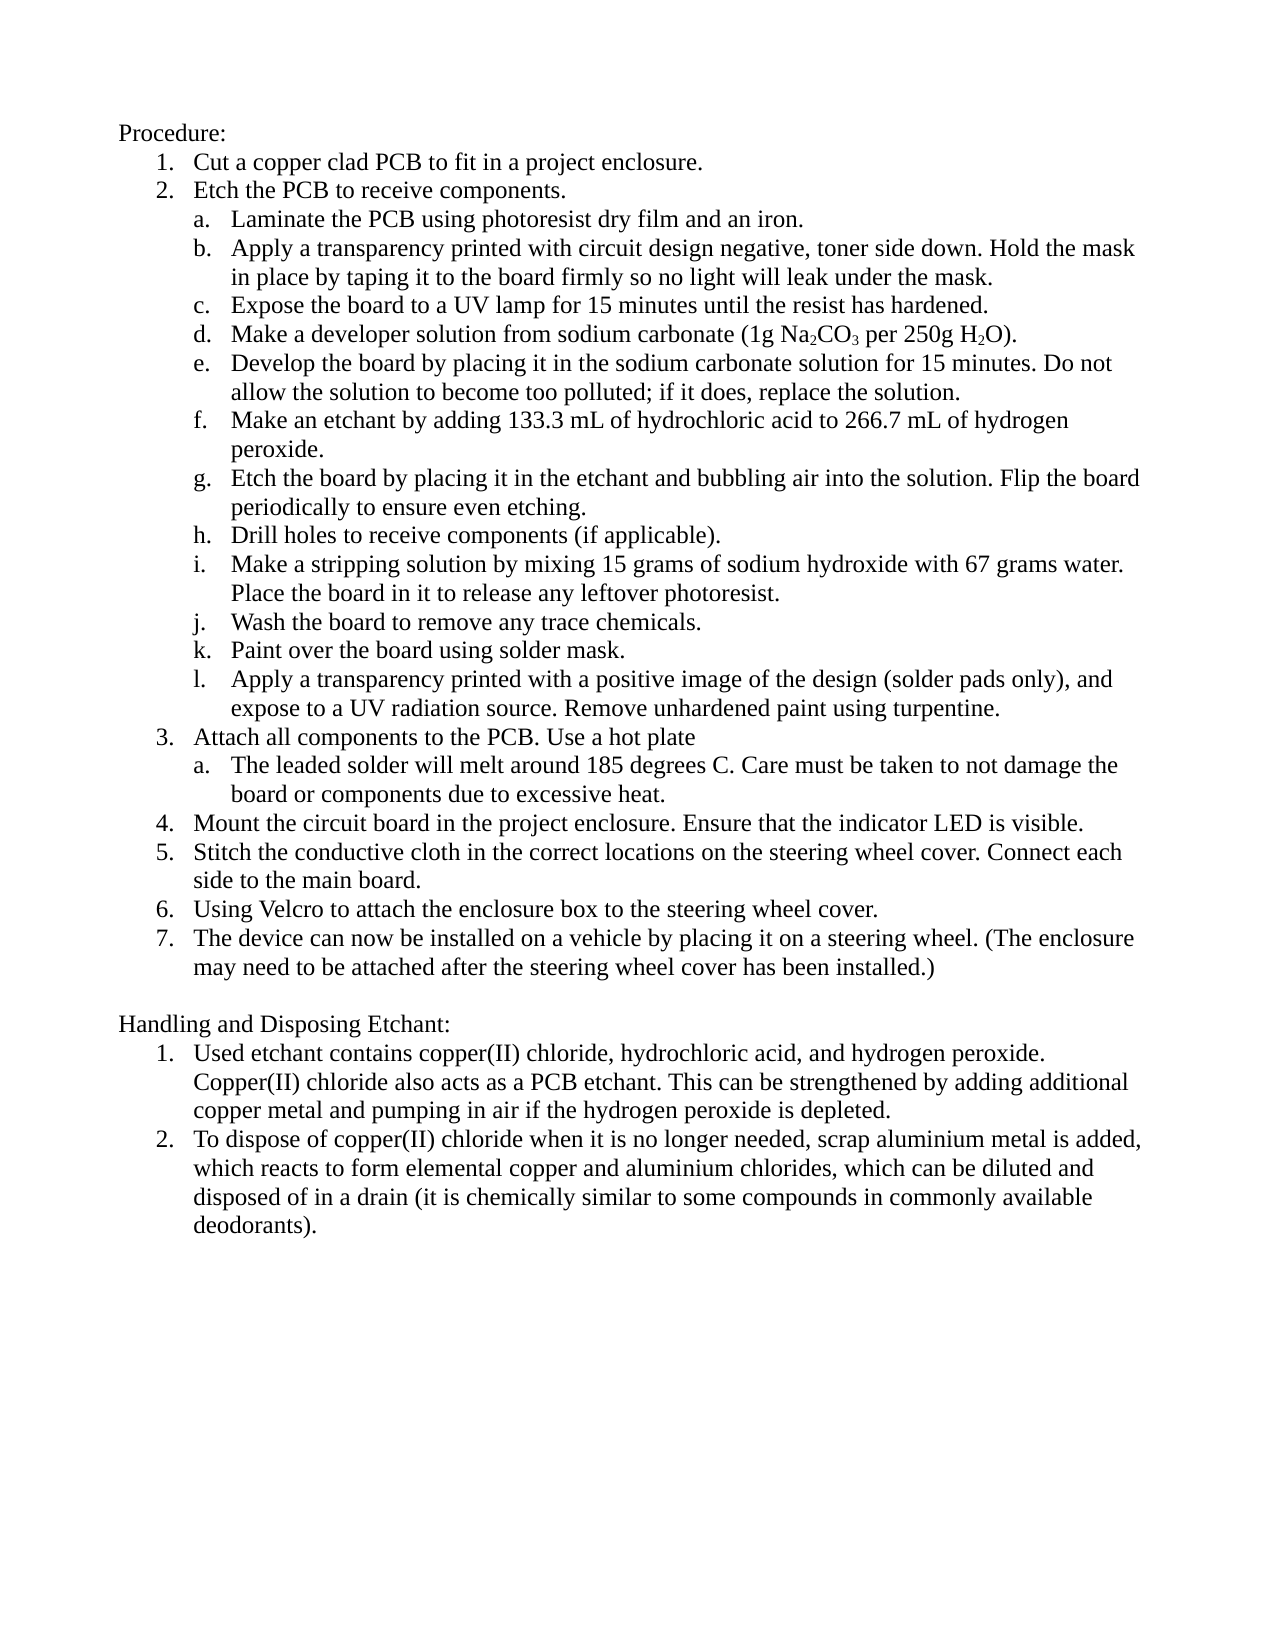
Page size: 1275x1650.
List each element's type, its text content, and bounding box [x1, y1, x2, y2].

list Attach all components to the PCB. Use a hot plate [156, 722, 1157, 751]
list Make an etchant by adding 133.3 mL of hydrochloric acid to 266.7 mL of hydrogen peroxide. [193, 406, 1157, 463]
list Expose the board to a UV lamp for 15 minutes until the resist has hardened. [193, 291, 1157, 319]
list Mount the circuit board in the project enclosure. Ensure that the indicator LED is visible. [156, 808, 1157, 837]
list Paint over the board using solder mask. [193, 636, 1157, 664]
list Wash the board to remove any trace chemicals. [193, 607, 1157, 636]
list Develop the board by placing it in the sodium carbonate solution for 15 minutes. Do not allow the solution to become too polluted; if it does, replace the solution. [193, 348, 1157, 406]
text Procedure: [118, 118, 1157, 147]
list Cut a copper clad PCB to fit in a project enclosure. [156, 147, 1157, 176]
list Used etchant contains copper(II) chloride, hydrochloric acid, and hydrogen peroxide. Copper(II) chloride also acts as a PCB etchant. This can be strengthened by adding additional copper metal and pumping in air if the hydrogen peroxide is depleted. [156, 1038, 1157, 1124]
list Apply a transparency printed with a positive image of the design (solder pads only), and expose to a UV radiation source. Remove unhardened paint using turpentine. [193, 664, 1157, 722]
list Laminate the PCB using photoresist dry film and an iron. [193, 204, 1157, 233]
list Make a developer solution from sodium carbonate (1g Na2CO3 per 250g H2O). [193, 319, 1157, 348]
list The leaded solder will melt around 185 degrees C. Care must be taken to not damage the board or components due to excessive heat. [193, 751, 1157, 808]
list The device can now be installed on a vehicle by placing it on a steering wheel. (The enclosure may need to be attached after the steering wheel cover has been installed.) [156, 923, 1157, 981]
list Etch the PCB to receive components. [156, 176, 1157, 204]
list Make a stripping solution by mixing 15 grams of sodium hydroxide with 67 grams water. Place the board in it to release any leftover photoresist. [193, 549, 1157, 607]
list Etch the board by placing it in the etchant and bubbling air into the solution. Flip the board periodically to ensure even etching. [193, 463, 1157, 521]
list Drill holes to receive components (if applicable). [193, 521, 1157, 549]
list Apply a transparency printed with circuit design negative, toner side down. Hold the mask in place by taping it to the board firmly so no light will leak under the mask. [193, 233, 1157, 291]
text Handling and Disposing Etchant: [118, 1009, 1157, 1038]
list Stitch the conductive cloth in the correct locations on the steering wheel cover. Connect each side to the main board. [156, 837, 1157, 894]
list Using Velcro to attach the enclosure box to the steering wheel cover. [156, 894, 1157, 923]
list To dispose of copper(II) chloride when it is no longer needed, scrap aluminium metal is added, which reacts to form elemental copper and aluminium chlorides, which can be diluted and disposed of in a drain (it is chemically similar to some compounds in commonly available deodorants). [156, 1124, 1157, 1239]
